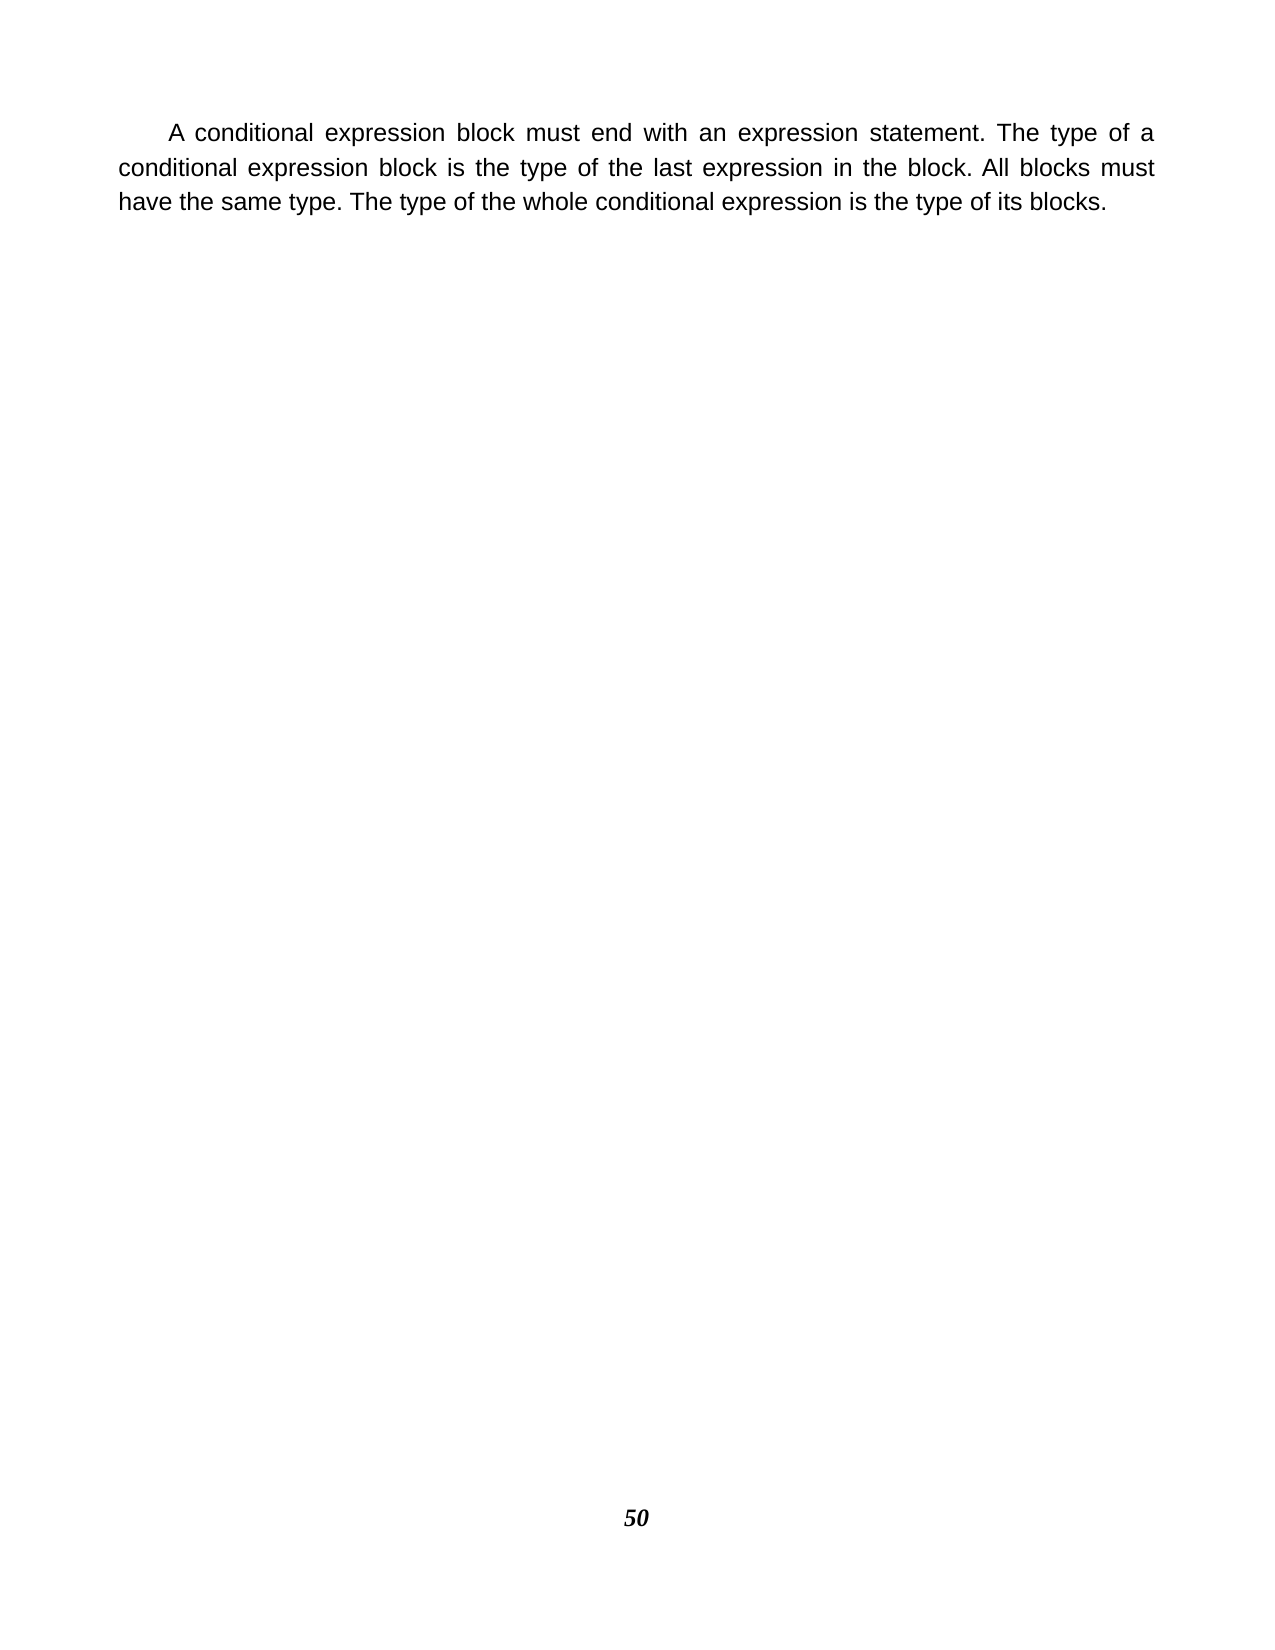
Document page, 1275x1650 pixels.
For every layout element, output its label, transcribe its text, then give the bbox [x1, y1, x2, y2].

text A conditional expression block must end with an expression statement. The type of a conditional expression block is the type of the last expression in the block. All blocks must have the same type. The type of the whole conditional expression is the type of its blocks. [118, 118, 1157, 216]
